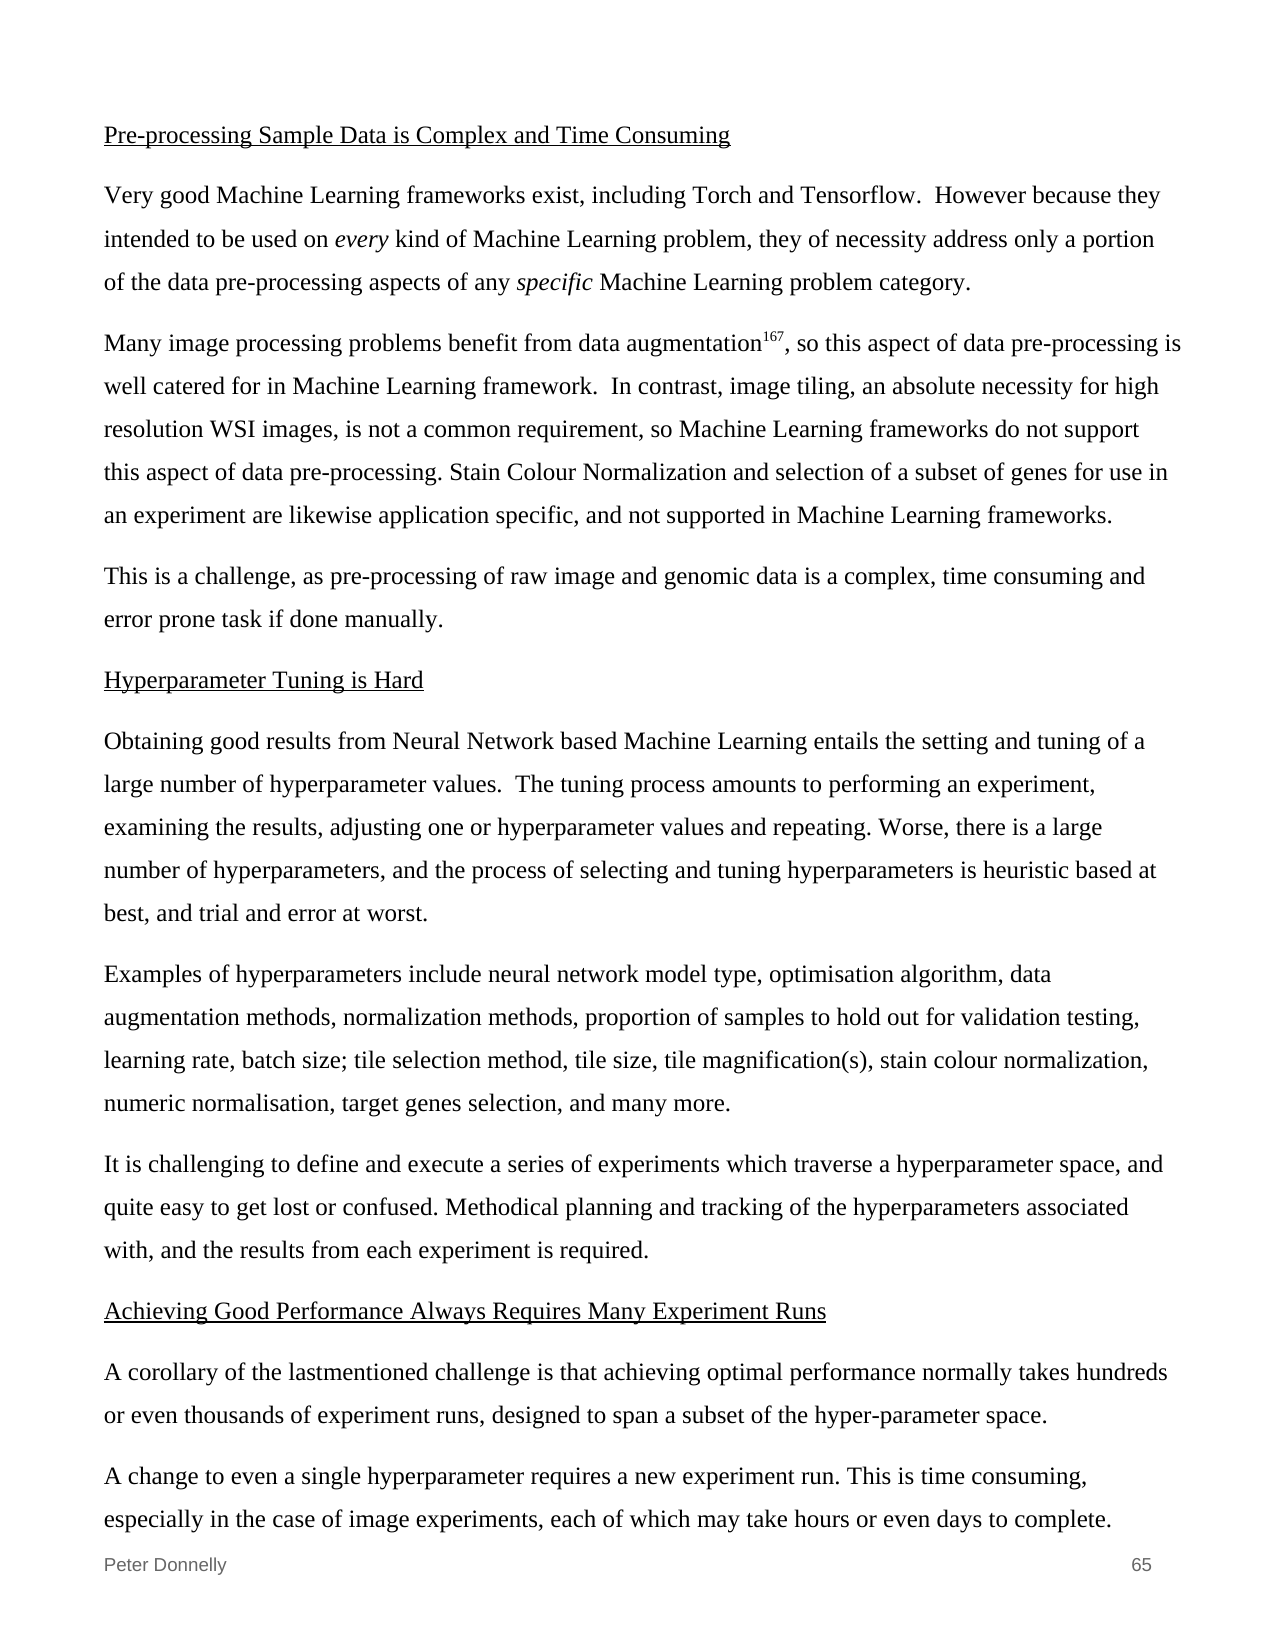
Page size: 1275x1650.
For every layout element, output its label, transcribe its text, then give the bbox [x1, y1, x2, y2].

text It is challenging to define and execute a series of experiments which traverse a hyperparameter space, and quite easy to get lost or confused. Methodical planning and tracking of the hyperparameters associated with, and the results from each experiment is required. [103, 1149, 1181, 1264]
text Very good Machine Learning frameworks exist, including Torch and Tensorflow. However because they intended to be used on every kind of Machine Learning problem, they of necessity address only a portion of the data pre-processing aspects of any specific Machine Learning problem category. [103, 181, 1181, 296]
text Achieving Good Performance Always Requires Many Experiment Runs [103, 1296, 1181, 1325]
text A change to even a single hyperparameter requires a new experiment run. This is time consuming, especially in the case of image experiments, each of which may take hours or even days to complete. [103, 1461, 1181, 1533]
text Many image processing problems benefit from data augmentation, so this aspect of data pre-processing is well catered for in Machine Learning framework. In contrast, image tiling, an absolute necessity for high resolution WSI images, is not a common requirement, so Machine Learning frameworks do not support this aspect of data pre-processing. Stain Colour Normalization and selection of a subset of genes for use in an experiment are likewise application specific, and not supported in Machine Learning frameworks. [103, 328, 1181, 529]
text This is a challenge, as pre-processing of raw image and genomic data is a complex, time consuming and error prone task if done manually. [103, 561, 1181, 633]
text Hyperparameter Tuning is Hard [103, 665, 1181, 694]
text Obtaining good results from Neural Network based Machine Learning entails the setting and tuning of a large number of hyperparameter values. The tuning process amounts to performing an experiment, examining the results, adjusting one or hyperparameter values and repeating. Worse, there is a large number of hyperparameters, and the process of selecting and tuning hyperparameters is heuristic based at best, and trial and error at worst. [103, 726, 1181, 927]
text A corollary of the lastmentioned challenge is that achieving optimal performance normally takes hundreds or even thousands of experiment runs, designed to span a subset of the hyper-parameter space. [103, 1357, 1181, 1429]
text Examples of hyperparameters include neural network model type, optimisation algorithm, data augmentation methods, normalization methods, proportion of samples to hold out for validation testing, learning rate, batch size; tile selection method, tile size, tile magnification(s), stain colour normalization, numeric normalisation, target genes selection, and many more. [103, 959, 1181, 1117]
text Pre-processing Sample Data is Complex and Time Consuming [103, 120, 1181, 148]
